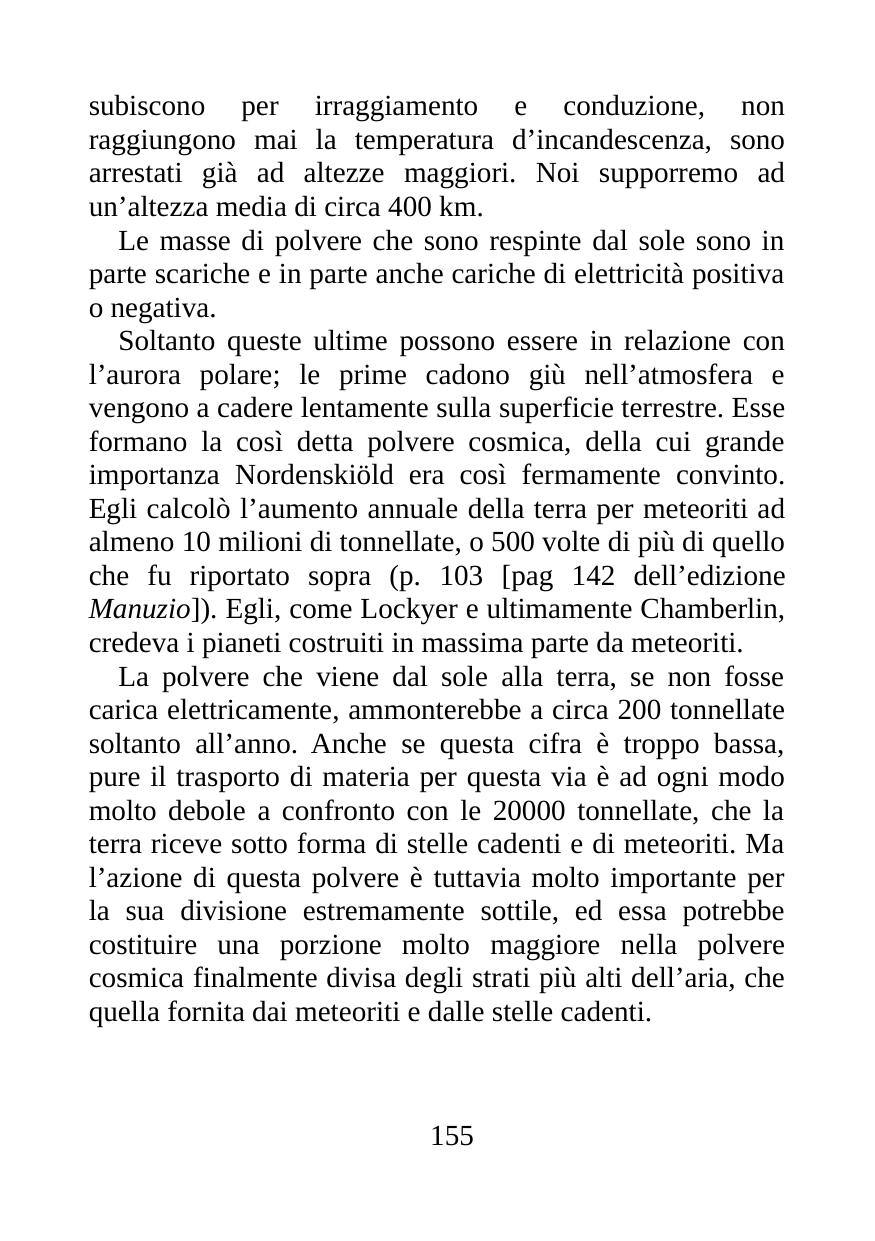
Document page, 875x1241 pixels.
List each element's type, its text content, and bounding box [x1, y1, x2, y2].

text La polvere che viene dal sole alla terra, se non fosse carica elettricamente, ammonterebbe a circa 200 tonnellate soltanto all’anno. Anche se questa cifra è troppo bassa, pure il trasporto di materia per questa via è ad ogni modo molto debole a confronto con le 20000 tonnellate, che la terra riceve sotto forma di stelle cadenti e di meteoriti. Ma l’azione di questa polvere è tuttavia molto importante per la sua divisione estremamente sottile, ed essa potrebbe costituire una porzione molto maggiore nella polvere cosmica finalmente divisa degli strati più alti dell’aria, che quella fornita dai meteoriti e dalle stelle cadenti. [88, 659, 786, 1028]
text Le masse di polvere che sono respinte dal sole sono in parte scariche e in parte anche cariche di elettricità positiva o negativa. [88, 223, 786, 323]
text Soltanto queste ultime possono essere in relazione con l’aurora polare; le prime cadono giù nell’atmosfera e vengono a cadere lentamente sulla superficie terrestre. Esse formano la così detta polvere cosmica, della cui grande importanza Nordenskiöld era così fermamente convinto. Egli calcolò l’aumento annuale della terra per meteoriti ad almeno 10 milioni di tonnellate, o 500 volte di più di quello che fu riportato sopra (p. 103 [pag 138 dell’edizione Manuzio]). Egli, come Lockyer e ultimamente Chamberlin, credeva i pianeti costruiti in massima parte da meteoriti. [88, 323, 786, 659]
text subiscono per irraggiamento e conduzione, non raggiungono mai la temperatura d’incandescenza, sono arrestati già ad altezze maggiori. Noi supporremo ad un’altezza media di circa 400 km. [88, 88, 786, 223]
